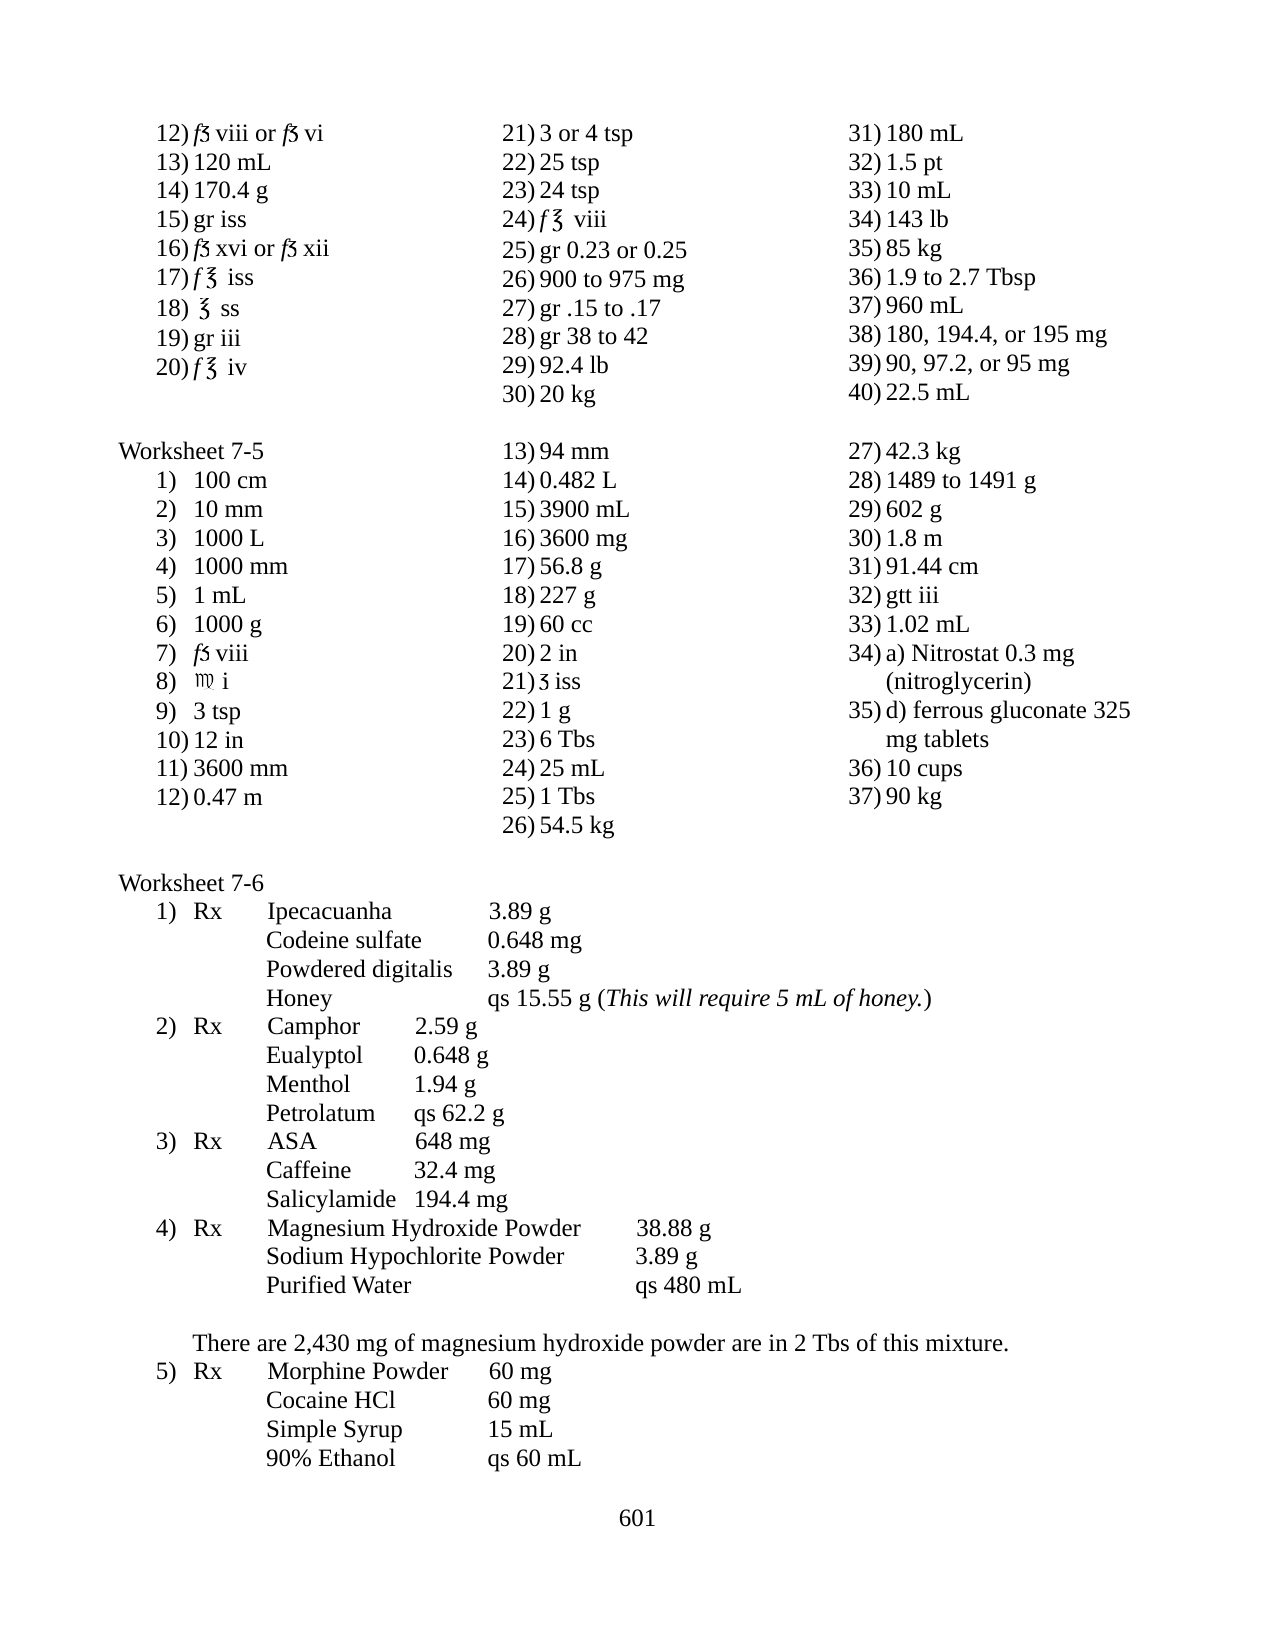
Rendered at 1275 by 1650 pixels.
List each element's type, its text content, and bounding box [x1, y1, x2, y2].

list 54.5 kg [502, 810, 811, 839]
list 1000 mm [156, 551, 464, 580]
picture [200, 357, 222, 384]
list gr 0.23 or 0.25 [502, 235, 811, 264]
list Rx ASA 648 mg [156, 1126, 1157, 1155]
list 42.3 kg [848, 436, 1157, 465]
text Menthol 1.94 g [266, 1069, 1157, 1098]
list iss [502, 666, 811, 695]
list 180 mL [848, 118, 1157, 147]
text There are 2,430 mg of magnesium hydroxide powder are in 2 Tbs of this mixture. [192, 1328, 1157, 1356]
list 60 cc [502, 609, 811, 638]
picture [200, 267, 222, 293]
list 3600 mm [156, 753, 464, 782]
list gtt iii [848, 580, 1157, 609]
text Worksheet 7-6 [118, 868, 1157, 896]
picture [288, 126, 298, 142]
picture [546, 209, 568, 236]
list a) Nitrostat 0.3 mg (nitroglycerin) [848, 638, 1157, 695]
text Cocaine HCl 60 mg [266, 1385, 1157, 1414]
picture [200, 241, 209, 257]
list 1.5 pt [848, 147, 1157, 176]
text Codeine sulfate 0.648 mg [266, 925, 1157, 954]
list 170.4 g [156, 176, 464, 204]
list Rx Magnesium Hydroxide Powder 38.88 g [156, 1213, 1157, 1241]
list 10 cups [848, 753, 1157, 781]
list 12 in [156, 725, 464, 753]
list 3 tsp [156, 696, 464, 725]
list 1 Tbs [502, 781, 811, 810]
list 1.9 to 2.7 Tbsp [848, 262, 1157, 291]
text Purified Water qs 480 mL [266, 1270, 1157, 1299]
list 85 kg [848, 233, 1157, 262]
list 94 mm [502, 436, 811, 465]
list 0.482 L [502, 465, 811, 494]
picture [539, 674, 549, 690]
list 0.47 m [156, 782, 464, 811]
list gr .15 to .17 [502, 293, 811, 321]
picture [287, 241, 297, 257]
picture [193, 667, 216, 696]
list f viii [156, 638, 464, 666]
list 227 g [502, 580, 811, 609]
list gr 38 to 42 [502, 321, 811, 350]
list 92.4 lb [502, 350, 811, 379]
list 10 mL [848, 176, 1157, 204]
list f viii or f vi [156, 118, 464, 147]
list f viii [502, 204, 811, 235]
text Sodium Hypochlorite Powder 3.89 g [266, 1241, 1157, 1270]
list 3600 mg [502, 523, 811, 551]
list 120 mL [156, 147, 464, 176]
list 90 kg [848, 781, 1157, 810]
list 100 cm [156, 465, 464, 494]
list 1.8 m [848, 523, 1157, 551]
list 143 lb [848, 204, 1157, 233]
picture [200, 646, 209, 661]
list gr iss [156, 204, 464, 233]
text Honey qs 15.55 g (This will require 5 mL of honey.) [266, 983, 1157, 1011]
text Salicylamide 194.4 mg [266, 1184, 1157, 1213]
list 900 to 975 mg [502, 264, 811, 293]
list ss [156, 293, 464, 323]
list 6 Tbs [502, 724, 811, 753]
list Rx Camphor 2.59 g [156, 1011, 1157, 1040]
list 1 mL [156, 580, 464, 609]
list 1489 to 1491 g [848, 465, 1157, 494]
list 24 tsp [502, 176, 811, 204]
list 10 mm [156, 494, 464, 523]
text Worksheet 7-5 [118, 436, 464, 465]
list i [156, 666, 464, 696]
text Petrolatum qs 62.2 g [266, 1098, 1157, 1126]
list 22.5 mL [848, 377, 1157, 406]
list 3900 mL [502, 494, 811, 523]
list gr iii [156, 323, 464, 352]
list 180, 194.4, or 195 mg [848, 319, 1157, 348]
list 91.44 cm [848, 551, 1157, 580]
list 1000 g [156, 609, 464, 638]
picture [200, 126, 209, 142]
list 3 or 4 tsp [502, 118, 811, 147]
list Rx Morphine Powder 60 mg [156, 1356, 1157, 1385]
list 1.02 mL [848, 609, 1157, 638]
list f iv [156, 352, 464, 383]
list f iss [156, 262, 464, 293]
list 25 tsp [502, 147, 811, 176]
list 1 g [502, 695, 811, 724]
list 602 g [848, 494, 1157, 523]
list 1000 L [156, 523, 464, 551]
list Rx Ipecacuanha 3.89 g [156, 896, 1157, 925]
list 56.8 g [502, 551, 811, 580]
text Eualyptol 0.648 g [266, 1040, 1157, 1069]
list d) ferrous gluconate 325 mg tablets [848, 695, 1157, 753]
text Powdered digitalis 3.89 g [266, 954, 1157, 983]
list f xvi or f xii [156, 233, 464, 262]
list 960 mL [848, 291, 1157, 319]
picture [193, 298, 215, 324]
list 2 in [502, 638, 811, 666]
text 90% Ethanol qs 60 mL [266, 1443, 1157, 1471]
list 90, 97.2, or 95 mg [848, 348, 1157, 377]
list 20 kg [502, 379, 811, 408]
text Simple Syrup 15 mL [266, 1414, 1157, 1443]
text Caffeine 32.4 mg [266, 1155, 1157, 1184]
list 25 mL [502, 753, 811, 781]
